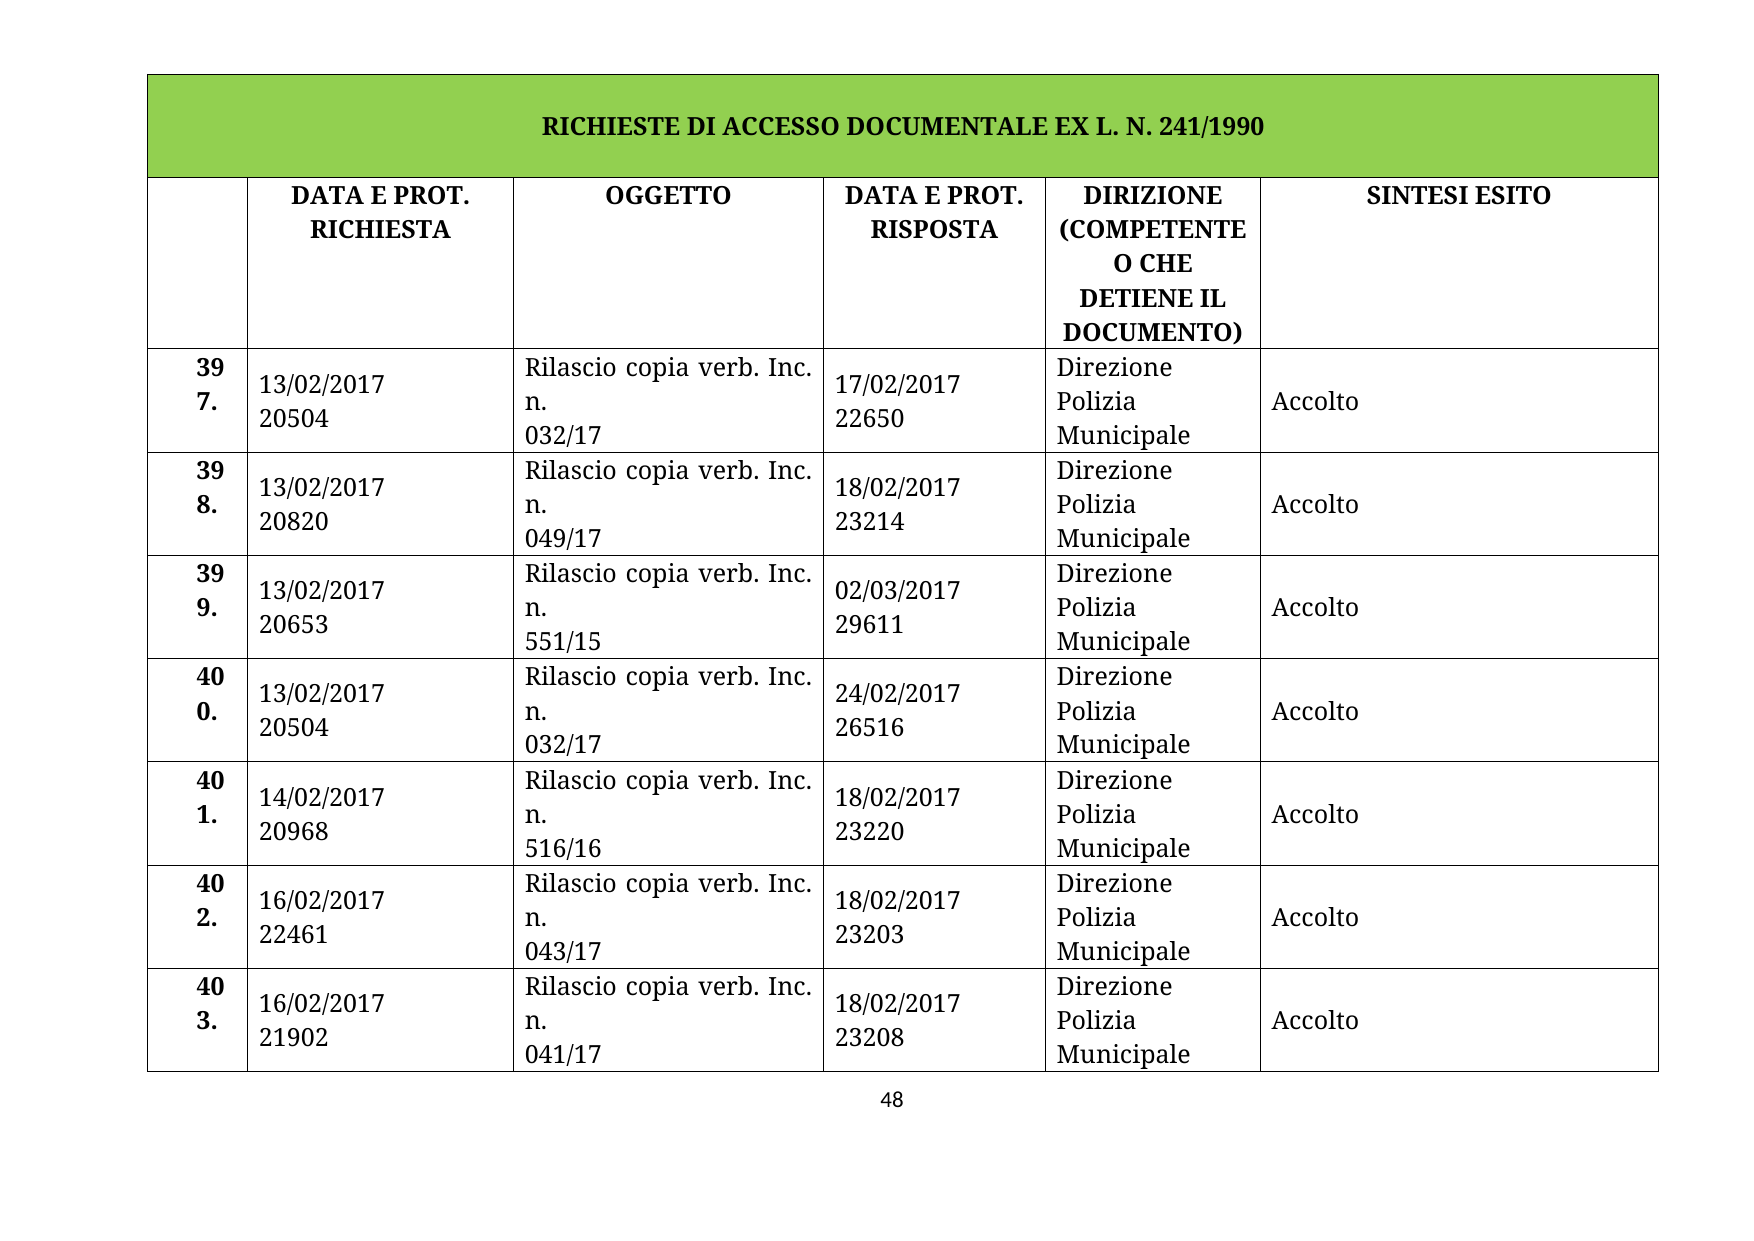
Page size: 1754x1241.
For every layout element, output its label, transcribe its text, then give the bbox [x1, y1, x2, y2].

table_cell [148, 556, 247, 658]
table_cell Direzione Polizia Municipale [1046, 969, 1260, 1071]
table_cell 18/02/2017 23220 [824, 762, 1045, 864]
table_cell Accolto [1261, 866, 1658, 968]
table_cell DATA E PROT. RICHIESTA [248, 178, 513, 348]
table_cell Accolto [1261, 762, 1658, 864]
table_header RICHIESTE DI ACCESSO DOCUMENTALE EX L. N. 241/1990 [148, 75, 1658, 177]
table_cell Accolto [1261, 659, 1658, 761]
table_cell Accolto [1261, 969, 1658, 1071]
table_cell DATA E PROT. RISPOSTA [824, 178, 1045, 348]
table_cell 16/02/2017 21902 [248, 969, 513, 1071]
table_cell OGGETTO [514, 178, 823, 348]
table_cell 13/02/2017 20653 [248, 556, 513, 658]
table_cell [148, 178, 247, 348]
table_cell Direzione Polizia Municipale [1046, 659, 1260, 761]
table_cell 24/02/2017 26516 [824, 659, 1045, 761]
table_cell DIRIZIONE (COMPETENTE O CHE DETIENE IL DOCUMENTO) [1046, 178, 1260, 348]
table_cell [148, 866, 247, 968]
table_cell 18/02/2017 23214 [824, 453, 1045, 555]
table_cell [148, 659, 247, 761]
table_cell [148, 453, 247, 555]
table_cell Accolto [1261, 453, 1658, 555]
table_cell 13/02/2017 20504 [248, 349, 513, 452]
table_cell Rilascio copia verb. Inc. n. 043/17 [514, 866, 823, 968]
table_cell 14/02/2017 20968 [248, 762, 513, 864]
table_cell Accolto [1261, 349, 1658, 452]
table_cell Direzione Polizia Municipale [1046, 762, 1260, 864]
table_cell Rilascio copia verb. Inc. n. 516/16 [514, 762, 823, 864]
table_cell Direzione Polizia Municipale [1046, 349, 1260, 452]
table_cell [148, 762, 247, 864]
table_cell Rilascio copia verb. Inc. n. 032/17 [514, 349, 823, 452]
table_cell 17/02/2017 22650 [824, 349, 1045, 452]
table_cell Accolto [1261, 556, 1658, 658]
table_cell 13/02/2017 20504 [248, 659, 513, 761]
table_cell Rilascio copia verb. Inc. n. 032/17 [514, 659, 823, 761]
table_cell 02/03/2017 29611 [824, 556, 1045, 658]
table_cell [148, 349, 247, 452]
table_cell 16/02/2017 22461 [248, 866, 513, 968]
table_cell SINTESI ESITO [1261, 178, 1658, 348]
table_cell Rilascio copia verb. Inc. n. 041/17 [514, 969, 823, 1071]
table_cell Direzione Polizia Municipale [1046, 453, 1260, 555]
table_cell Rilascio copia verb. Inc. n. 049/17 [514, 453, 823, 555]
table_cell Direzione Polizia Municipale [1046, 866, 1260, 968]
table_cell 18/02/2017 23203 [824, 866, 1045, 968]
table_cell 13/02/2017 20820 [248, 453, 513, 555]
table_cell 18/02/2017 23208 [824, 969, 1045, 1071]
table_cell Direzione Polizia Municipale [1046, 556, 1260, 658]
table_cell [148, 969, 247, 1071]
table_cell Rilascio copia verb. Inc. n. 551/15 [514, 556, 823, 658]
